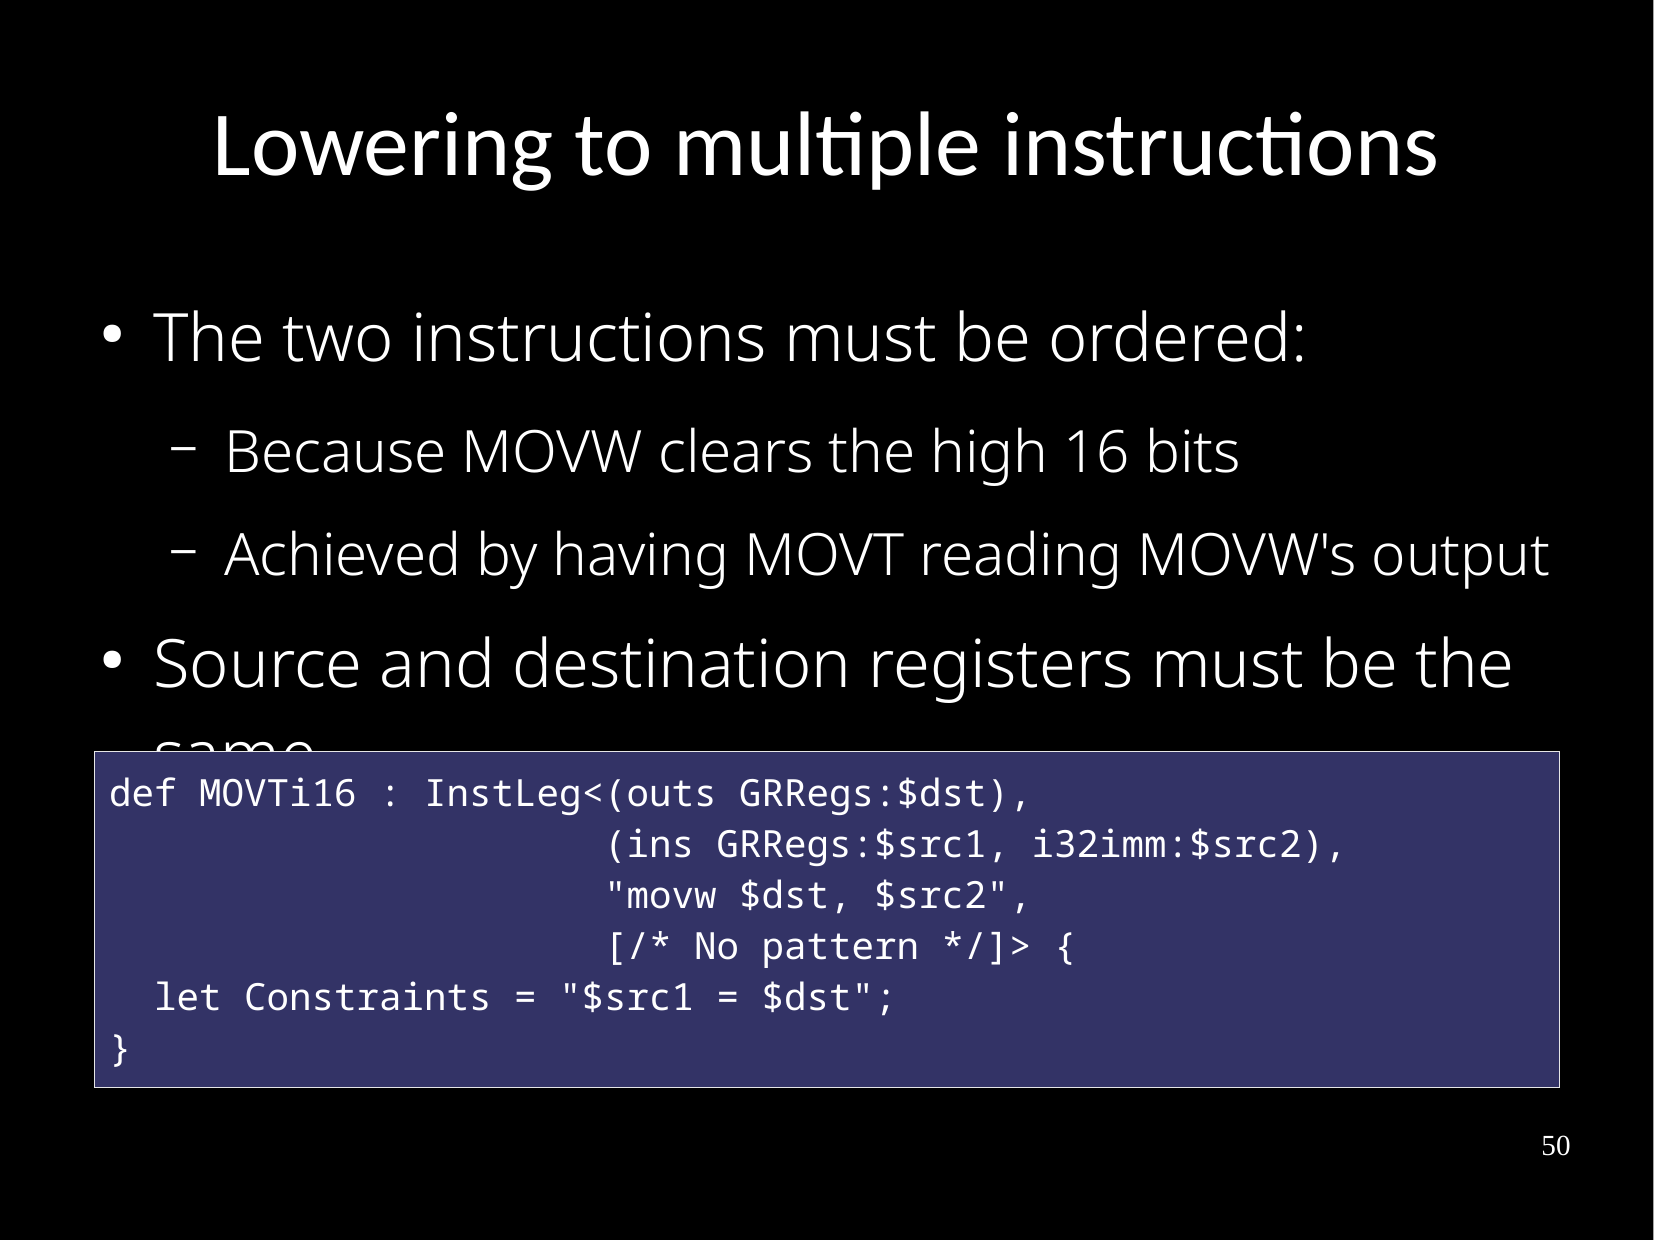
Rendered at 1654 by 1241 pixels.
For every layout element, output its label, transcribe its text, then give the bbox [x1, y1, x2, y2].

text_box def MOVTi16 : InstLeg<(outs GRRegs:$dst), (ins GRRegs:$src1, i32imm:$src2), "movw $dst, $src2", [/* No pattern */]> { let Constraints = "$src1 = $dst"; } [94, 751, 1560, 1046]
title Lowering to multiple instructions [82, 49, 1571, 257]
list The two instructions must be ordered: Because MOVW clears the high 16 bits Achieved by having MOVT reading MOVW's output Source and destination registers must be the same Use 'Constraints' in Tablegen [82, 290, 1571, 1010]
